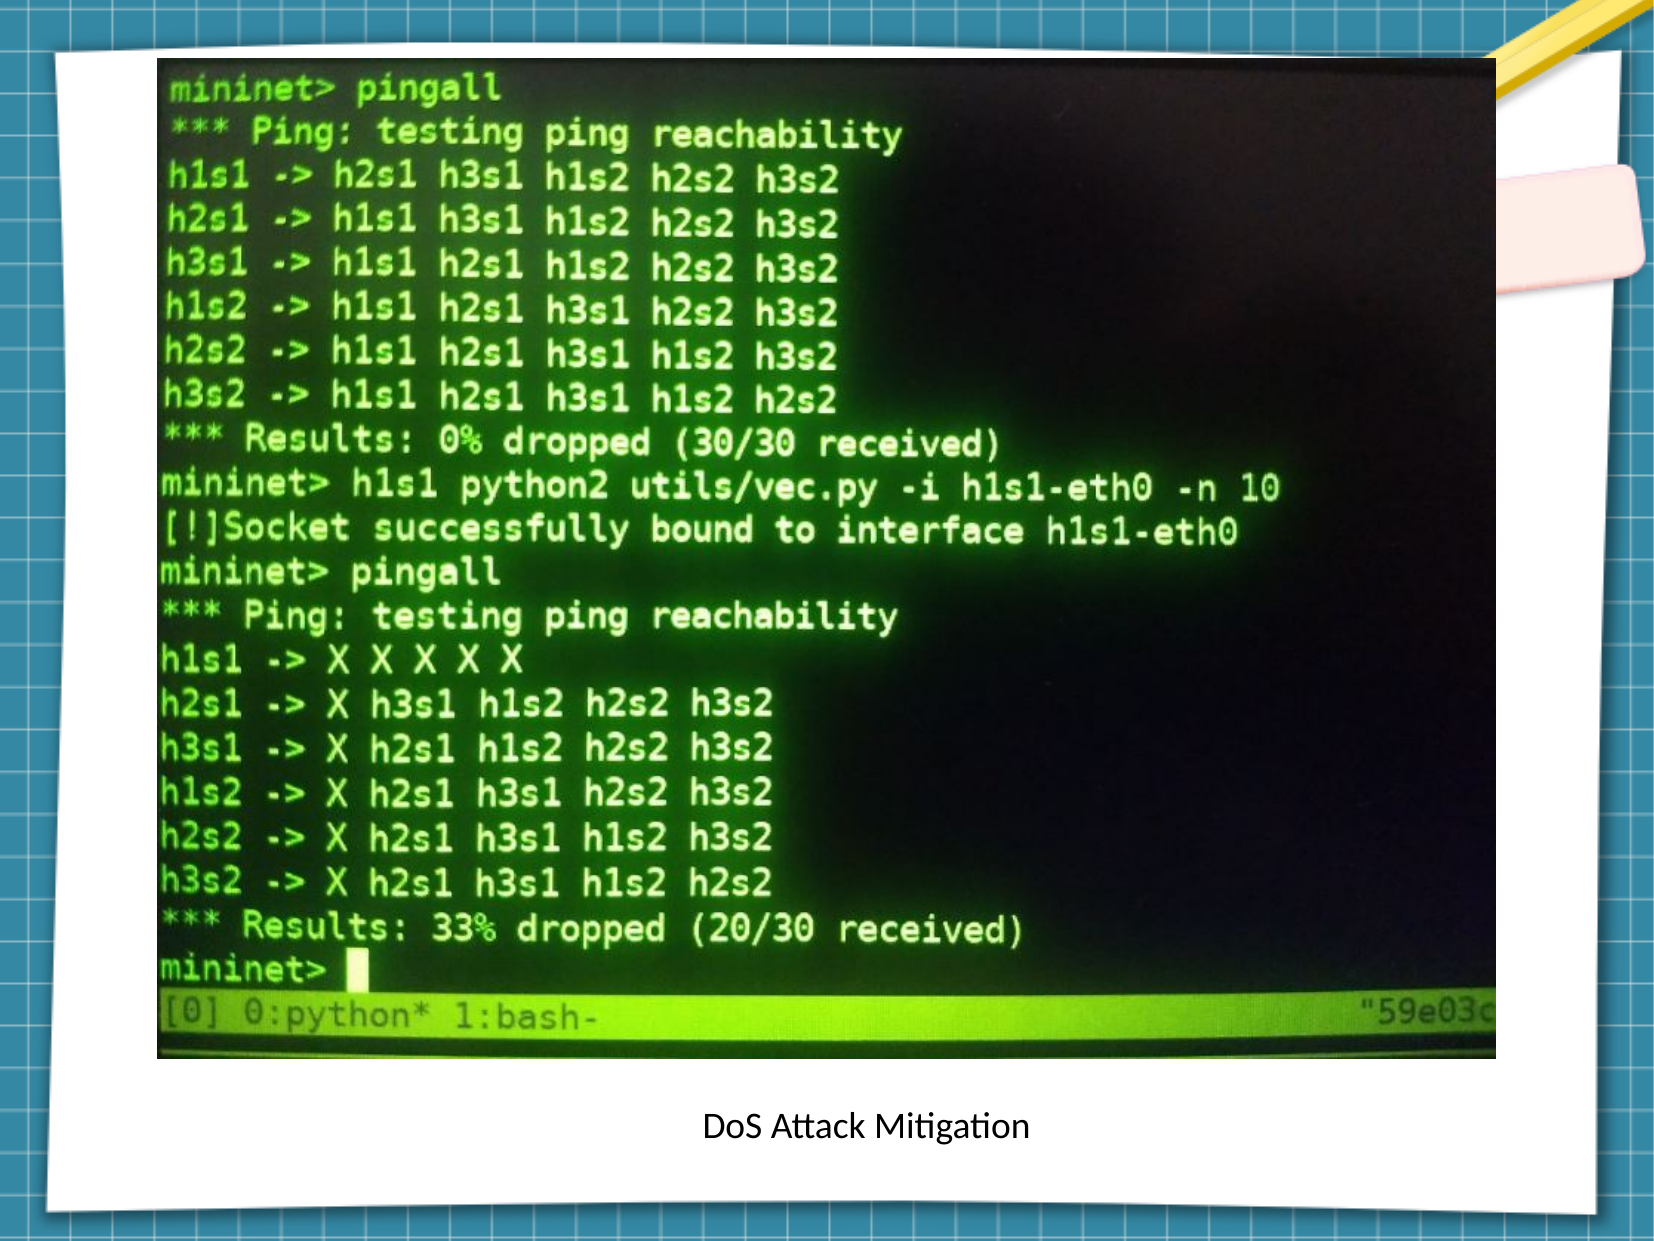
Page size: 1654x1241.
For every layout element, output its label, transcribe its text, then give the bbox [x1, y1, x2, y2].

picture [0, 0, 1654, 1241]
text_box DoS Attack Mitigation [404, 1093, 1329, 1155]
